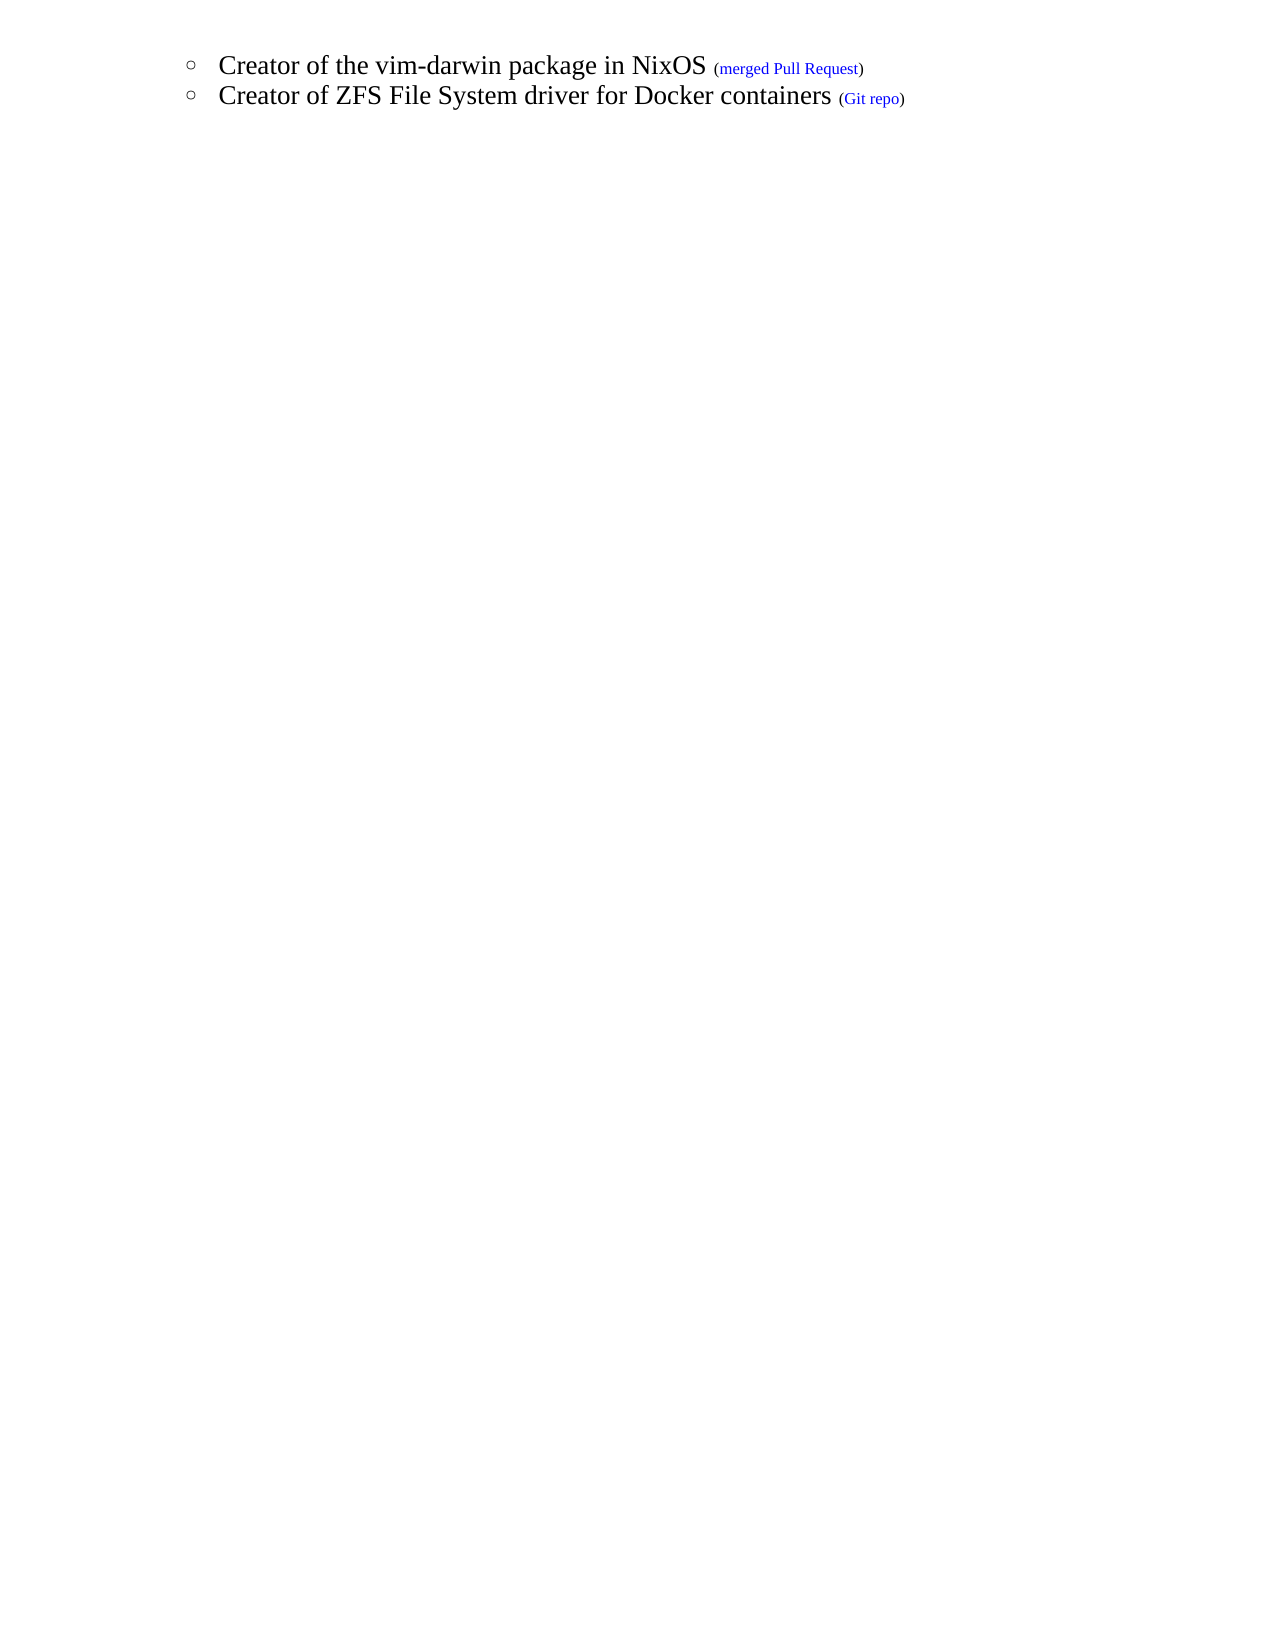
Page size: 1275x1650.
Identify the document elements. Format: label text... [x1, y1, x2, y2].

list Creator of ZFS File System driver for Docker containers (Git repo) [143, 80, 1193, 110]
list Creator of the vim-darwin package in NixOS (merged Pull Request) [143, 50, 1193, 80]
